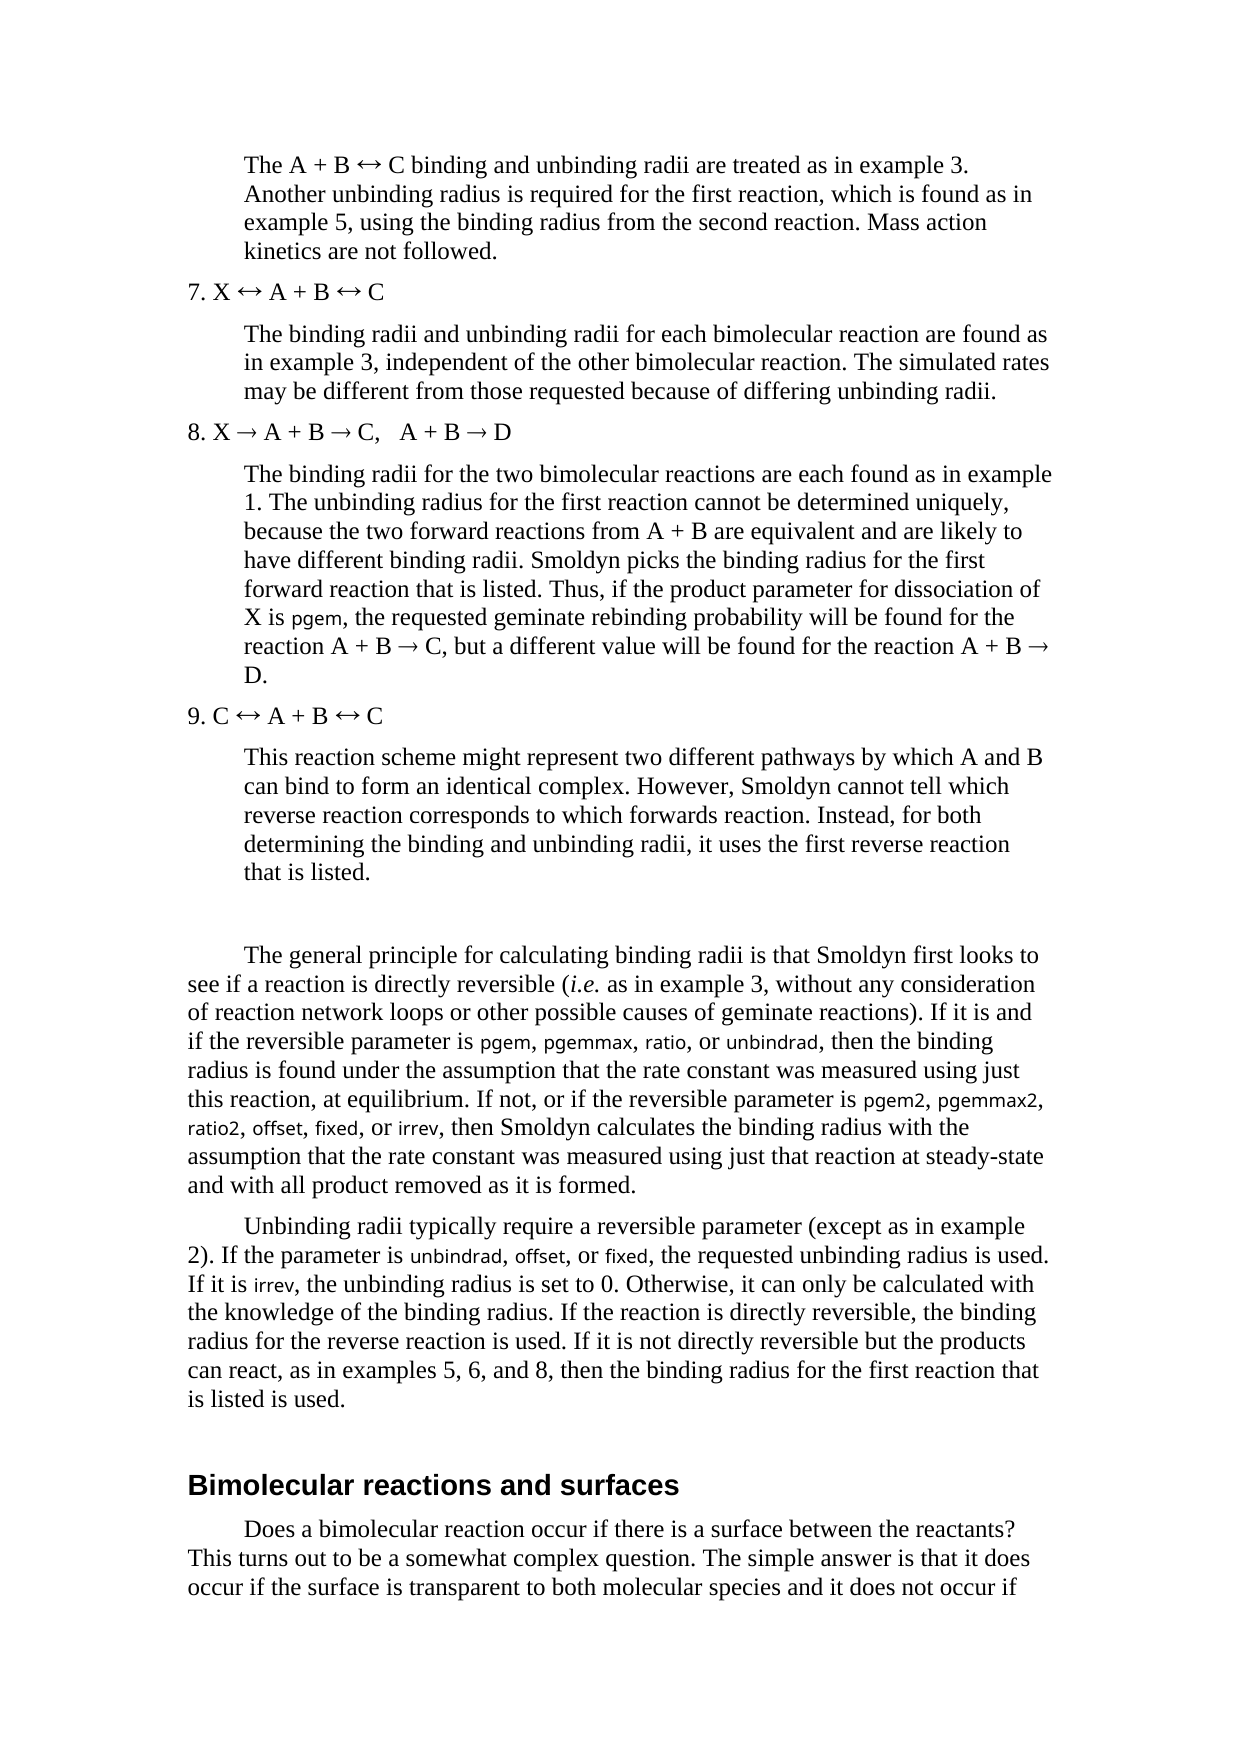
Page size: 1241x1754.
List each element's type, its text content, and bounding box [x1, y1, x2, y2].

subtitle Bimolecular reactions and surfaces [187, 1468, 1053, 1502]
text The general principle for calculating binding radii is that Smoldyn first looks to see if a reaction is directly reversible (i.e. as in example 3, without any consideration of reaction network loops or other possible causes of geminate reactions). If it is and if the reversible parameter is pgem, pgemmax, ratio, or unbindrad, then the binding radius is found under the assumption that the rate constant was measured using just this reaction, at equilibrium. If not, or if the reversible parameter is pgem2, pgemmax2, ratio2, offset, fixed, or irrev, then Smoldyn calculates the binding radius with the assumption that the rate constant was measured using just that reaction at steady-state and with all product removed as it is formed. [187, 940, 1053, 1199]
text The binding radii and unbinding radii for each bimolecular reaction are found as in example 3, independent of the other bimolecular reaction. The simulated rates may be different from those requested because of differing unbinding radii. [244, 319, 1053, 405]
text This reaction scheme might represent two different pathways by which A and B can bind to form an identical complex. However, Smoldyn cannot tell which reverse reaction corresponds to which forwards reaction. Instead, for both determining the binding and unbinding radii, it uses the first reverse reaction that is listed. [244, 742, 1053, 886]
text The binding radii for the two bimolecular reactions are each found as in example 1. The unbinding radius for the first reaction cannot be determined uniquely, because the two forward reactions from A + B are equivalent and are likely to have different binding radii. Smoldyn picks the binding radius for the first forward reaction that is listed. Thus, if the product parameter for dissociation of X is pgem, the requested geminate rebinding probability will be found for the reaction A + B  C, but a different value will be found for the reaction A + B  D. [244, 459, 1053, 689]
text 8. X  A + B  C, A + B  D [187, 417, 1053, 446]
text The A + B  C binding and unbinding radii are treated as in example 3. Another unbinding radius is required for the first reaction, which is found as in example 5, using the binding radius from the second reaction. Mass action kinetics are not followed. [244, 150, 1053, 265]
text Unbinding radii typically require a reversible parameter (except as in example 2). If the parameter is unbindrad, offset, or fixed, the requested unbinding radius is used. If it is irrev, the unbinding radius is set to 0. Otherwise, it can only be calculated with the knowledge of the binding radius. If the reaction is directly reversible, the binding radius for the reverse reaction is used. If it is not directly reversible but the products can react, as in examples 5, 6, and 8, then the binding radius for the first reaction that is listed is used. [187, 1211, 1053, 1412]
text Does a bimolecular reaction occur if there is a surface between the reactants? This turns out to be a somewhat complex question. The simple answer is that it does occur if the surface is transparent to both molecular species and it does not occur if [187, 1514, 1053, 1601]
text 9. C  A + B  C [187, 701, 1053, 730]
text 7. X  A + B  C [187, 277, 1053, 306]
